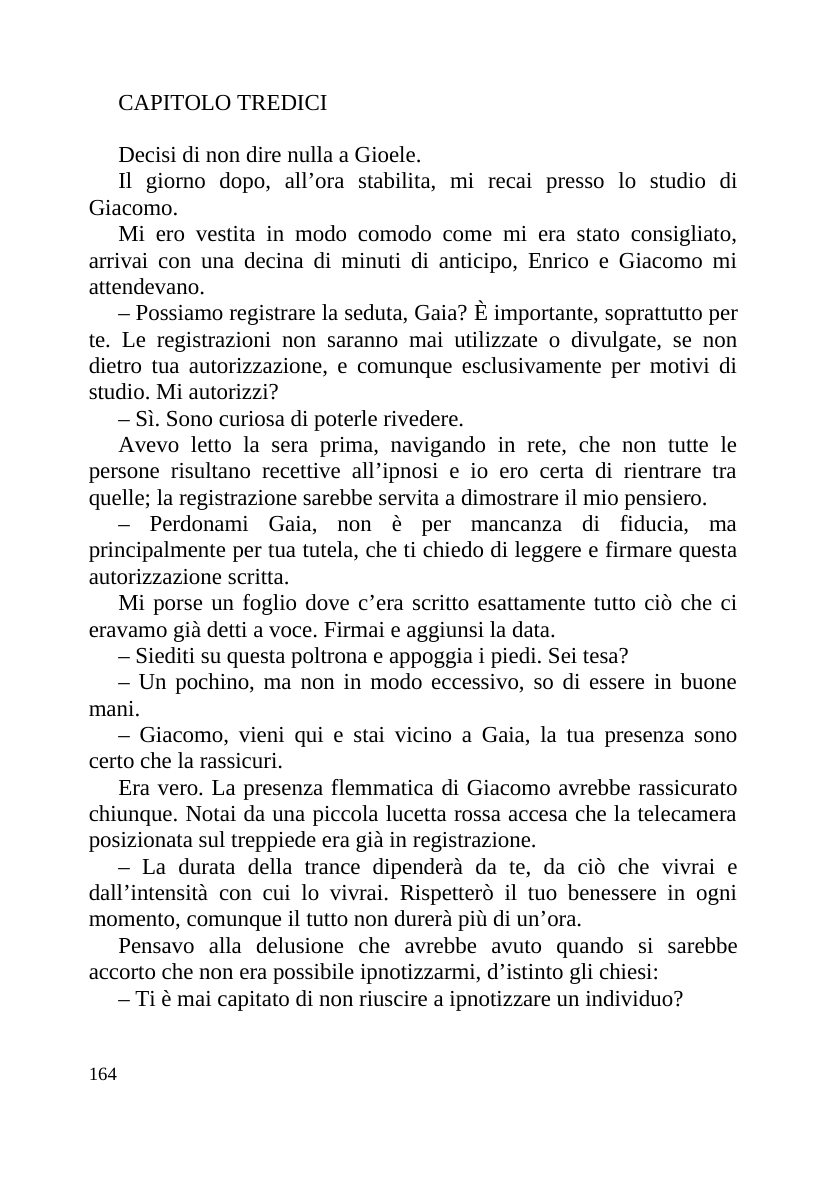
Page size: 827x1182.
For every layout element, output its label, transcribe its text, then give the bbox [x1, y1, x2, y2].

text Pensavo alla delusione che avrebbe avuto quando si sarebbe accorto che non era possibile ipnotizzarmi, d’istinto gli chiesi: [88, 932, 738, 984]
text – Giacomo, vieni qui e stai vicino a Gaia, la tua presenza sono certo che la rassicuri. [88, 721, 738, 774]
text Avevo letto la sera prima, navigando in rete, che non tutte le persone risultano recettive all’ipnosi e io ero certa di rientrare tra quelle; la registrazione sarebbe servita a dimostrare il mio pensiero. [88, 431, 738, 510]
text – Un pochino, ma non in modo eccessivo, so di essere in buone mani. [88, 668, 738, 721]
text – Sì. Sono curiosa di poterle rivedere. [88, 405, 738, 431]
text Era vero. La presenza flemmatica di Giacomo avrebbe rassicurato chiunque. Notai da una piccola lucetta rossa accesa che la telecamera posizionata sul treppiede era già in registrazione. [88, 774, 738, 853]
text Mi ero vestita in modo comodo come mi era stato consigliato, arrivai con una decina di minuti di anticipo, Enrico e Giacomo mi attendevano. [88, 220, 738, 299]
text – Possiamo registrare la seduta, Gaia? è importante, soprattutto per te. Le registrazioni non saranno mai utilizzate o divulgate, se non dietro tua autorizzazione, e comunque esclusivamente per motivi di studio. Mi autorizzi? [88, 299, 738, 405]
text – Siediti su questa poltrona e appoggia i piedi. Sei tesa? [88, 642, 738, 668]
text Decisi di non dire nulla a Gioele. [88, 141, 738, 168]
text – Perdonami Gaia, non è per mancanza di fiducia, ma principalmente per tua tutela, che ti chiedo di leggere e firmare questa autorizzazione scritta. [88, 510, 738, 589]
text Mi porse un foglio dove c’era scritto esattamente tutto ciò che ci eravamo già detti a voce. Firmai e aggiunsi la data. [88, 589, 738, 642]
text CAPITOLO TREDICI [88, 88, 738, 115]
text ‒ Ti è mai capitato di non riuscire a ipnotizzare un individuo? [88, 984, 738, 1011]
text – La durata della trance dipenderà da te, da ciò che vivrai e dall’intensità con cui lo vivrai. Rispetterò il tuo benessere in ogni momento, comunque il tutto non durerà più di un’ora. [88, 853, 738, 932]
text Il giorno dopo, all’ora stabilita, mi recai presso lo studio di Giacomo. [88, 168, 738, 220]
